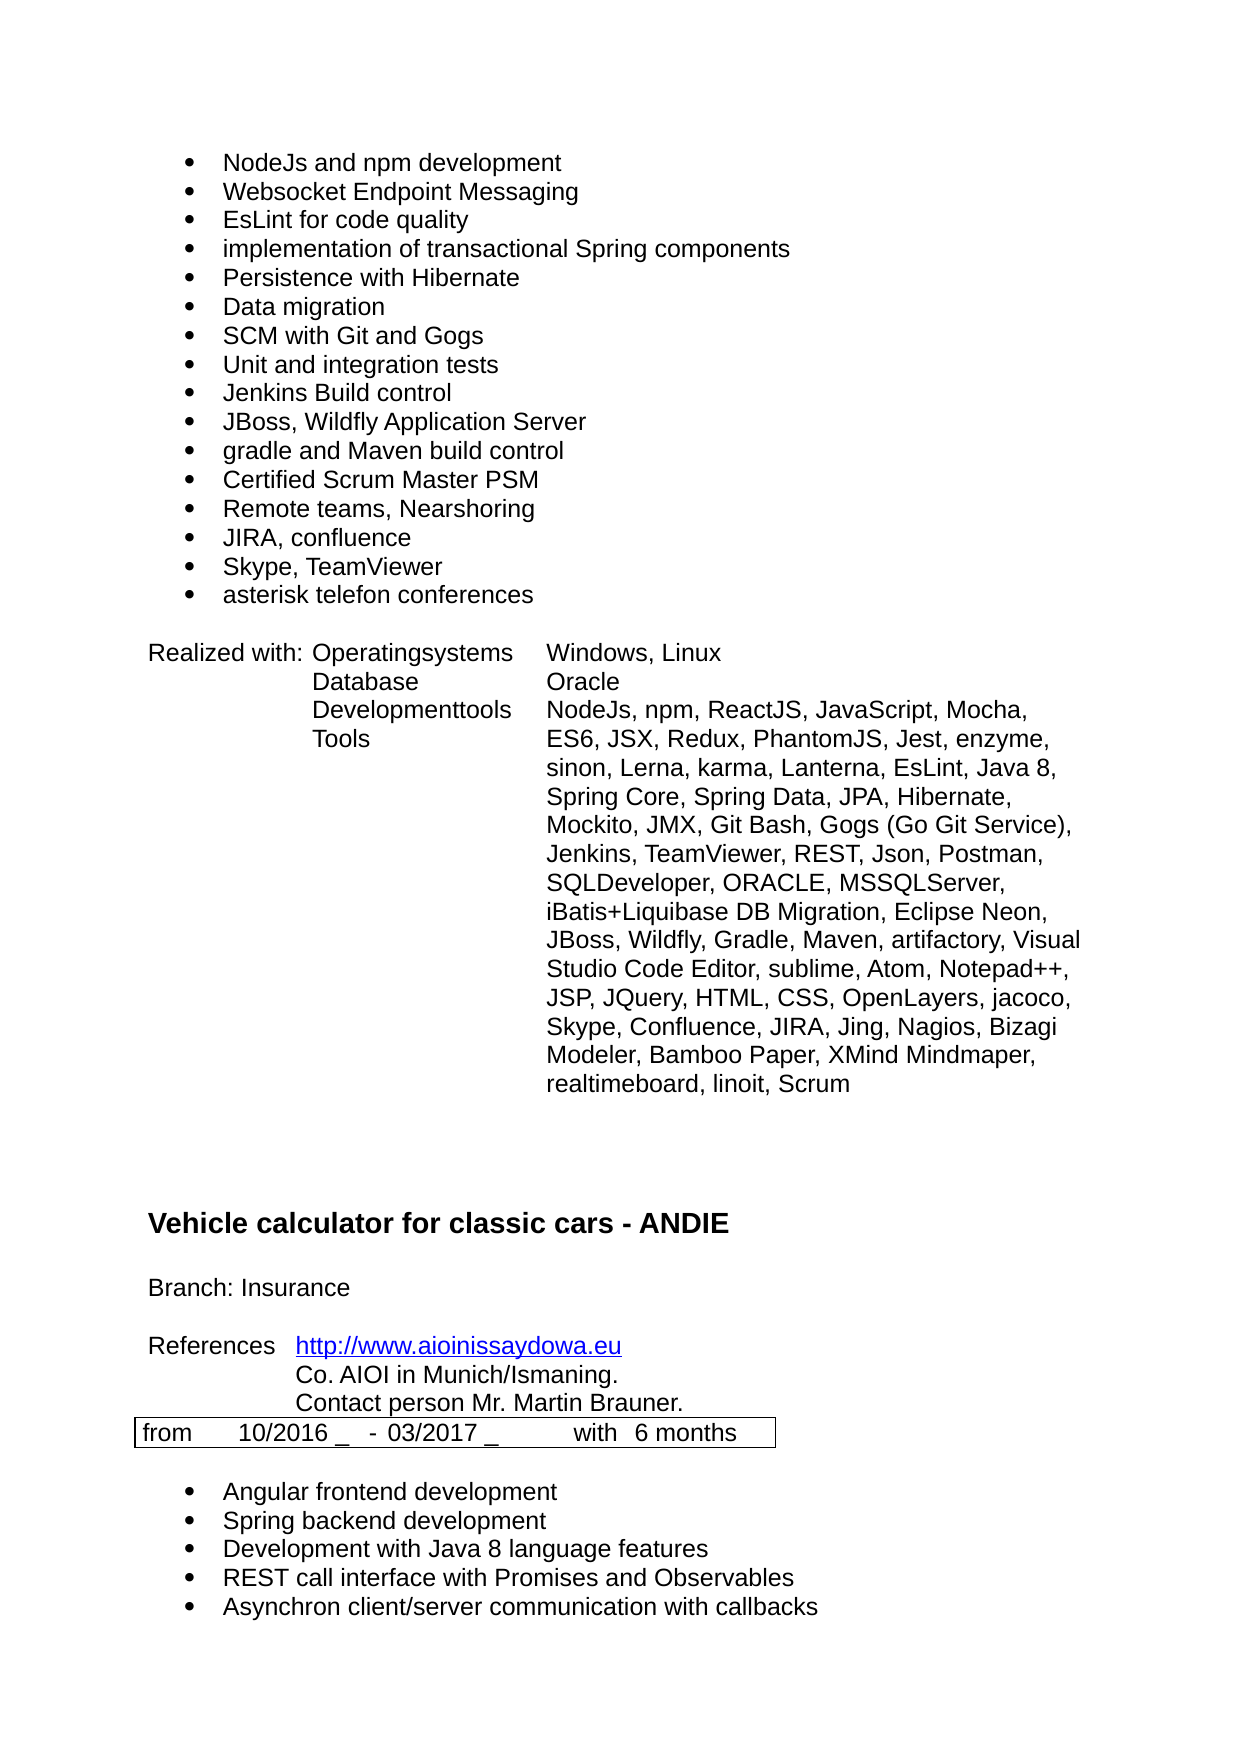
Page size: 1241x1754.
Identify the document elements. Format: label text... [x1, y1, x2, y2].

table_header from [136, 1418, 231, 1447]
text References http://www.aioinissaydowa.eu [148, 1331, 1104, 1360]
text Contact person Mr. Martin Brauner. [221, 1388, 1104, 1417]
table_header Windows, Linux [543, 638, 1089, 667]
list NodeJs and npm development [185, 148, 1104, 176]
list gradle and Maven build control [185, 436, 1104, 465]
list Angular frontend development [185, 1477, 1104, 1506]
table_cell Oracle [543, 667, 1089, 696]
table_cell NodeJs, npm, ReactJS, JavaScript, Mocha, ES6, JSX, Redux, PhantomJS, Jest, enzyme, sinon, Lerna, karma, Lanterna, EsLint, Java 8, Spring Core, Spring Data, JPA, Hibernate, Mockito, JMX, Git Bash, Gogs (Go Git Service), Jenkins, TeamViewer, REST, Json, Postman, SQLDeveloper, ORACLE, MSSQLServer, iBatis+Liquibase DB Migration, Eclipse Neon, JBoss, Wildfly, Gradle, Maven, artifactory, Visual Studio Code Editor, sublime, Atom, Notepad++, JSP, JQuery, HTML, CSS, OpenLayers, jacoco, Skype, Confluence, JIRA, Jing, Nagios, Bizagi Modeler, Bamboo Paper, XMind Mindmaper, realtimeboard, linoit, Scrum [543, 696, 1089, 1098]
list JIRA, confluence [185, 523, 1104, 552]
list EsLint for code quality [185, 205, 1104, 234]
table_header - [361, 1418, 380, 1447]
list Unit and integration tests [185, 349, 1104, 378]
table_header with [566, 1418, 627, 1447]
table_header 6 months [627, 1418, 775, 1447]
list SCM with Git and Gogs [185, 321, 1104, 349]
list Skype, TeamViewer [185, 552, 1104, 580]
table_header Operatingsystems [309, 638, 543, 667]
list Websocket Endpoint Messaging [185, 176, 1104, 205]
table_cell [145, 667, 309, 696]
table_header Realized with: [145, 638, 309, 667]
list implementation of transactional Spring components [185, 234, 1104, 263]
table_cell Database [309, 667, 543, 696]
list Jenkins Build control [185, 378, 1104, 407]
text Co. AIOI in Munich/Ismaning. [221, 1360, 1104, 1388]
list Asynchron client/server communication with callbacks [185, 1592, 1104, 1621]
list Development with Java 8 language features [185, 1534, 1104, 1563]
subtitle Vehicle calculator for classic cars - ANDIE [148, 1206, 1104, 1240]
list REST call interface with Promises and Observables [185, 1563, 1104, 1592]
list Persistence with Hibernate [185, 263, 1104, 292]
table_cell Developmenttools Tools [309, 696, 543, 1098]
list Data migration [185, 292, 1104, 321]
list JBoss, Wildfly Application Server [185, 407, 1104, 436]
table_cell [145, 696, 309, 1098]
text Branch: Insurance [148, 1273, 1104, 1302]
list asterisk telefon conferences [185, 580, 1104, 609]
table_header 03/2017 _ [380, 1418, 566, 1447]
list Remote teams, Nearshoring [185, 494, 1104, 523]
table_header 10/2016 _ [231, 1418, 361, 1447]
list Spring backend development [185, 1506, 1104, 1534]
list Certified Scrum Master PSM [185, 465, 1104, 494]
